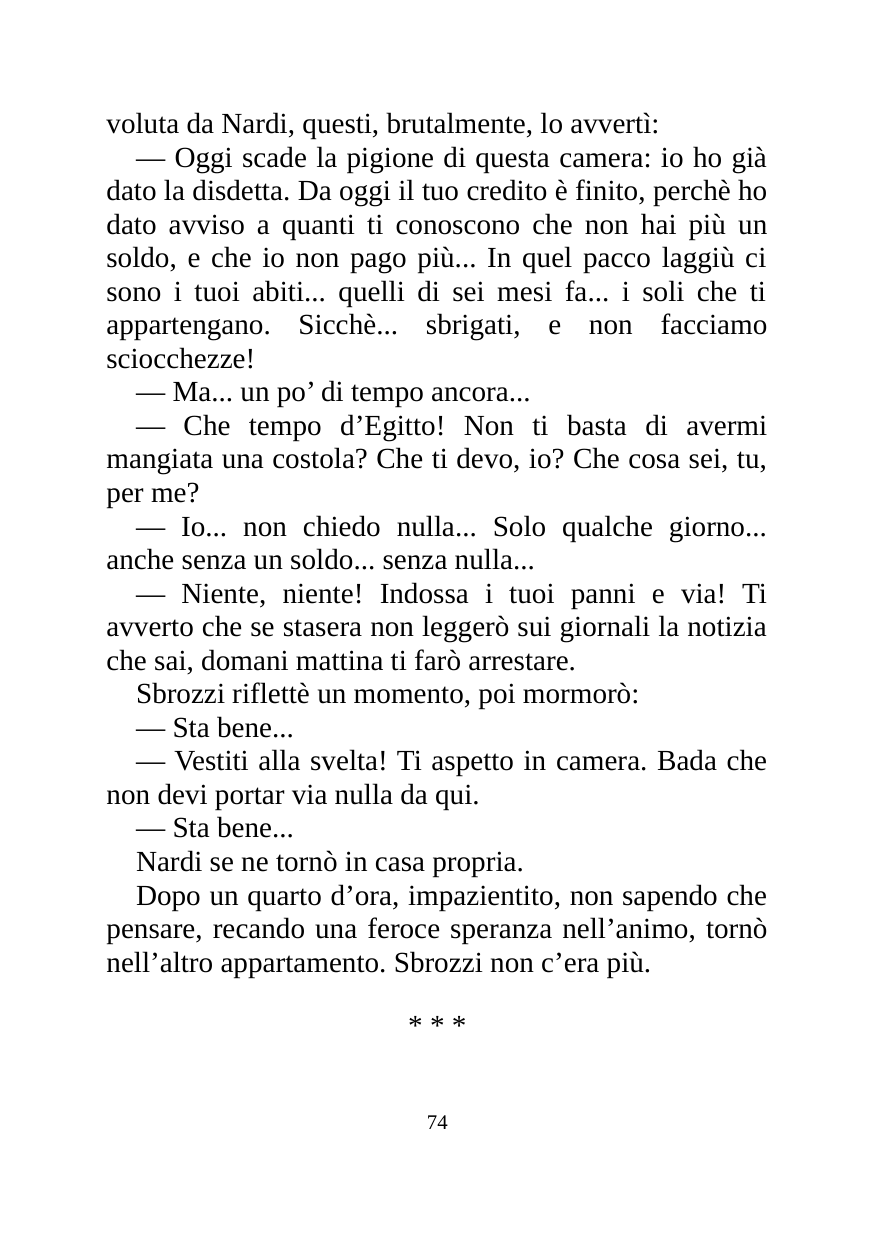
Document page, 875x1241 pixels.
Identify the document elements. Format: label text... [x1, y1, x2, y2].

text Dopo un quarto d’ora, impazientito, non sapendo che pensare, recando una feroce speranza nell’animo, tornò nell’altro appartamento. Sbrozzi non c’era più. [106, 878, 768, 978]
text — Che tempo d’Egitto! Non ti basta di avermi mangiata una costola? Che ti devo, io? Che cosa sei, tu, per me? [106, 408, 768, 509]
text — Io... non chiedo nulla... Solo qualche giorno... anche senza un soldo... senza nulla... [106, 509, 768, 576]
text — Oggi scade la pigione di questa camera: io ho già dato la disdetta. Da oggi il tuo credito è finito, perchè ho dato avviso a quanti ti conoscono che non hai più un soldo, e che io non pago più... In quel pacco laggiù ci sono i tuoi abiti... quelli di sei mesi fa... i soli che ti appartengano. Sicchè... sbrigati, e non facciamo sciocchezze! [106, 140, 768, 374]
text Sbrozzi riflettè un momento, poi mormorò: [106, 676, 768, 710]
text * * * [106, 1008, 768, 1041]
text — Niente, niente! Indossa i tuoi panni e via! Ti avverto che se stasera non leggerò sui giornali la notizia che sai, domani mattina ti farò arrestare. [106, 576, 768, 676]
text — Sta bene... [106, 710, 768, 743]
text Nardi se ne tornò in casa propria. [106, 844, 768, 878]
text voluta da Nardi, questi, brutalmente, lo avvertì: [106, 106, 768, 140]
text — Sta bene... [106, 811, 768, 844]
text — Ma... un po’ di tempo ancora... [106, 374, 768, 408]
text — Vestiti alla svelta! Ti aspetto in camera. Bada che non devi portar via nulla da qui. [106, 743, 768, 811]
